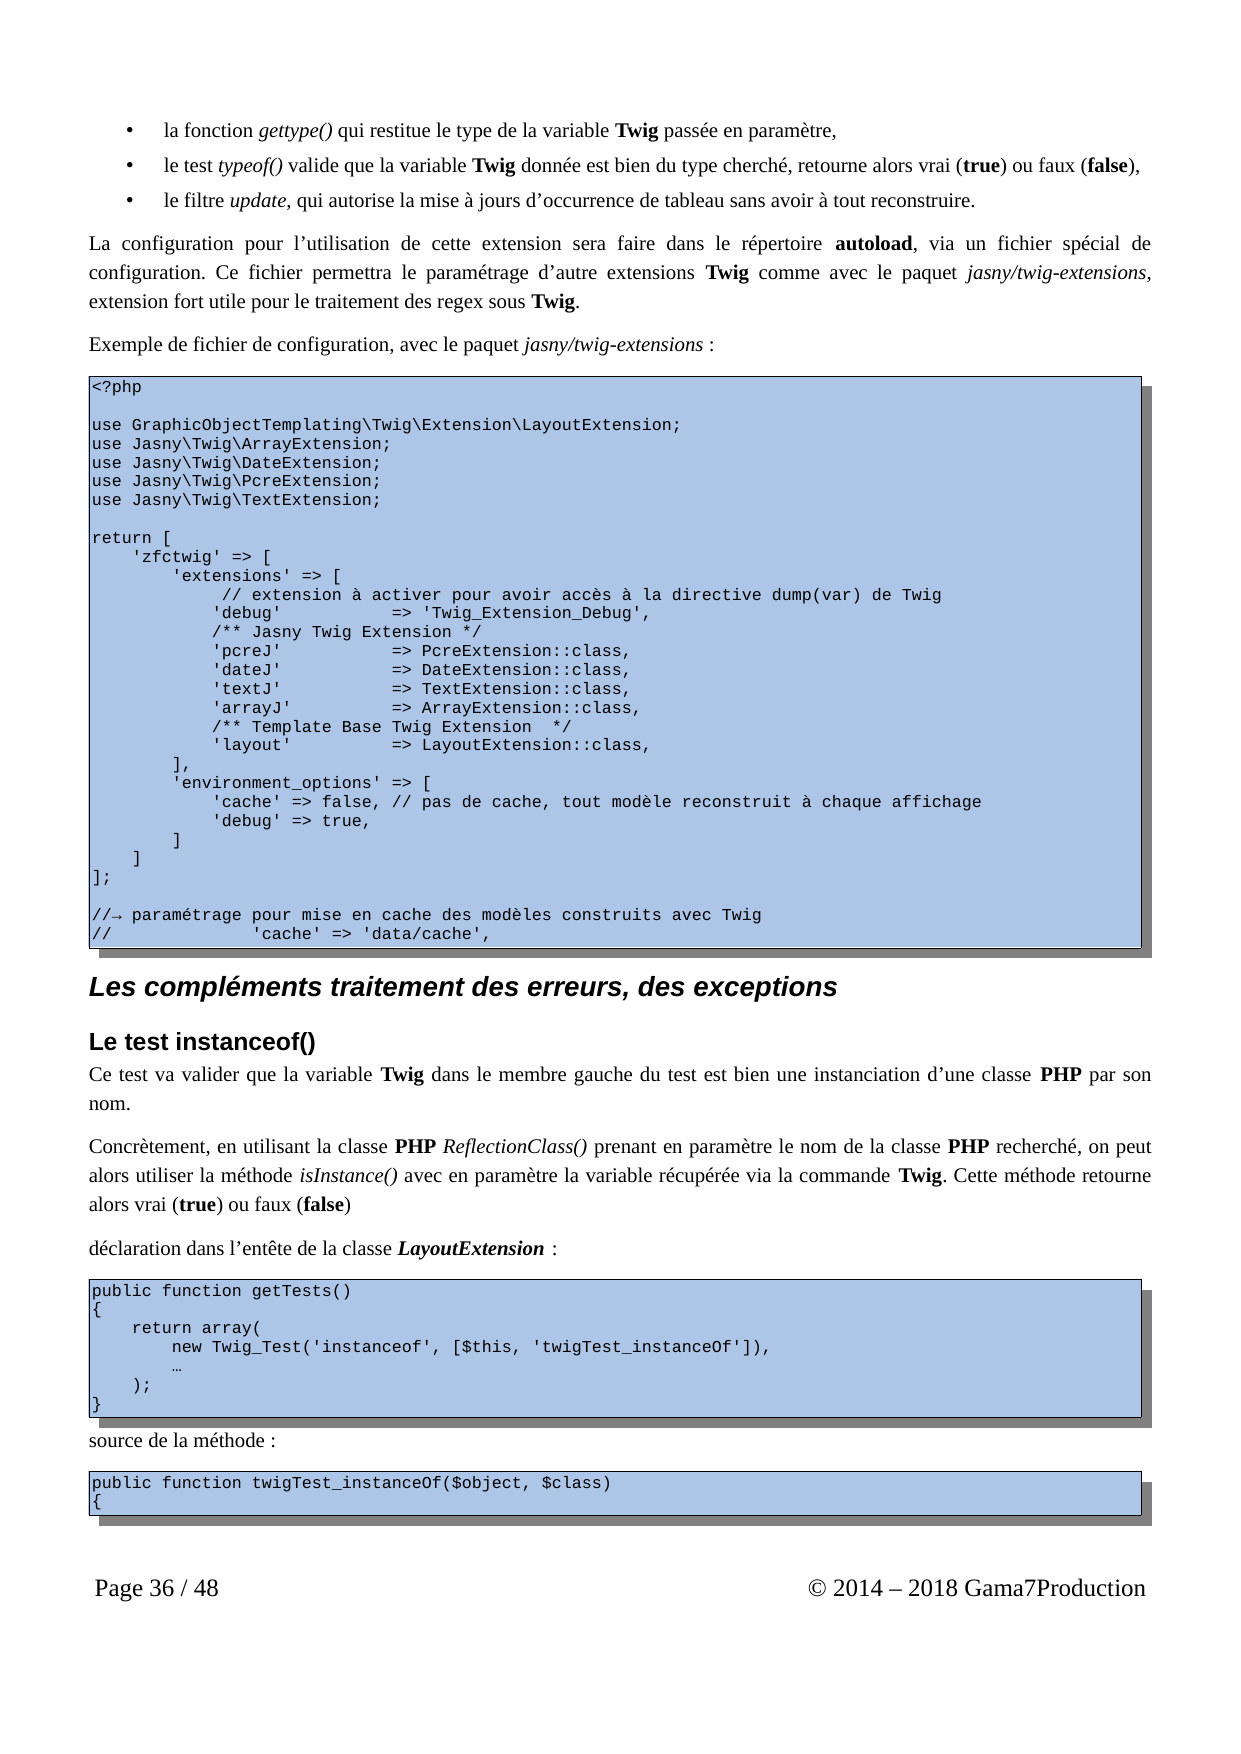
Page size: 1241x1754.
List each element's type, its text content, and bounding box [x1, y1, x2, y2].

text Concrètement, en utilisant la classe PHP ReflectionClass() prenant en paramètre le nom de la classe PHP recherché, on peut alors utiliser la méthode isInstance() avec en paramètre la variable récupérée via la commande Twig. Cette méthode retourne alors vrai (true) ou faux (false) [88, 1134, 1152, 1216]
text ]; [90, 866, 1141, 885]
list le filtre update, qui autorise la mise à jours d’occurrence de tableau sans avoir à tout reconstruire. [126, 188, 1152, 212]
text 'layout' => LayoutExtension::class, [90, 734, 1141, 753]
text ], [90, 753, 1141, 772]
text ] [90, 847, 1141, 866]
text … [90, 1354, 1141, 1373]
text use Jasny\Twig\ArrayExtension; [90, 432, 1141, 451]
text new Twig_Test('instanceof', [$this, 'twigTest_instanceOf']), [90, 1336, 1141, 1354]
text déclaration dans l’entête de la classe LayoutExtension : [88, 1236, 1152, 1260]
text Exemple de fichier de configuration, avec le paquet jasny/twig-extensions : [88, 332, 1152, 356]
text { [90, 1490, 1141, 1515]
text public function twigTest_instanceOf($object, $class) [90, 1472, 1141, 1490]
text Ce test va valider que la variable Twig dans le membre gauche du test est bien une instanciation d’une classe PHP par son nom. [88, 1062, 1152, 1115]
text use Jasny\Twig\PcreExtension; [90, 470, 1141, 489]
text 'arrayJ' => ArrayExtension::class, [90, 696, 1141, 715]
text // 'cache' => 'data/cache', [90, 922, 1141, 947]
text //→ paramétrage pour mise en cache des modèles construits avec Twig [90, 904, 1141, 922]
text ); [90, 1373, 1141, 1392]
text /** Template Base Twig Extension */ [90, 715, 1141, 734]
subtitle Le test instanceof() [88, 1027, 1152, 1056]
text use Jasny\Twig\DateExtension; [90, 451, 1141, 470]
list la fonction gettype() qui restitue le type de la variable Twig passée en paramètre, [126, 118, 1152, 142]
text La configuration pour l’utilisation de cette extension sera faire dans le répertoire autoload, via un fichier spécial de configuration. Ce fichier permettra le paramétrage d’autre extensions Twig comme avec le paquet jasny/twig-extensions, extension fort utile pour le traitement des regex sous Twig. [88, 231, 1152, 313]
text return array( [90, 1317, 1141, 1336]
subtitle Les compléments traitement des erreurs, des exceptions [88, 971, 1152, 1002]
text 'extensions' => [ [90, 564, 1141, 583]
text <?php [90, 377, 1141, 394]
text 'debug' => true, [90, 809, 1141, 828]
text 'cache' => false, // pas de cache, tout modèle reconstruit à chaque affichage [90, 791, 1141, 809]
text 'dateJ' => DateExtension::class, [90, 658, 1141, 677]
text public function getTests() [90, 1280, 1141, 1298]
text 'zfctwig' => [ [90, 545, 1141, 564]
text return [ [90, 527, 1141, 545]
text use GraphicObjectTemplating\Twig\Extension\LayoutExtension; [90, 413, 1141, 432]
text 'debug' => 'Twig_Extension_Debug', [90, 602, 1141, 621]
text /** Jasny Twig Extension */ [90, 621, 1141, 640]
text 'environment_options' => [ [90, 772, 1141, 791]
text 'pcreJ' => PcreExtension::class, [90, 640, 1141, 658]
text } [90, 1392, 1141, 1417]
text use Jasny\Twig\TextExtension; [90, 489, 1141, 508]
text ] [90, 828, 1141, 847]
text source de la méthode : [88, 1428, 1152, 1452]
text { [90, 1298, 1141, 1317]
text // extension à activer pour avoir accès à la directive dump(var) de Twig [90, 583, 1141, 602]
list le test typeof() valide que la variable Twig donnée est bien du type cherché, retourne alors vrai (true) ou faux (false), [126, 153, 1152, 177]
text 'textJ' => TextExtension::class, [90, 677, 1141, 696]
